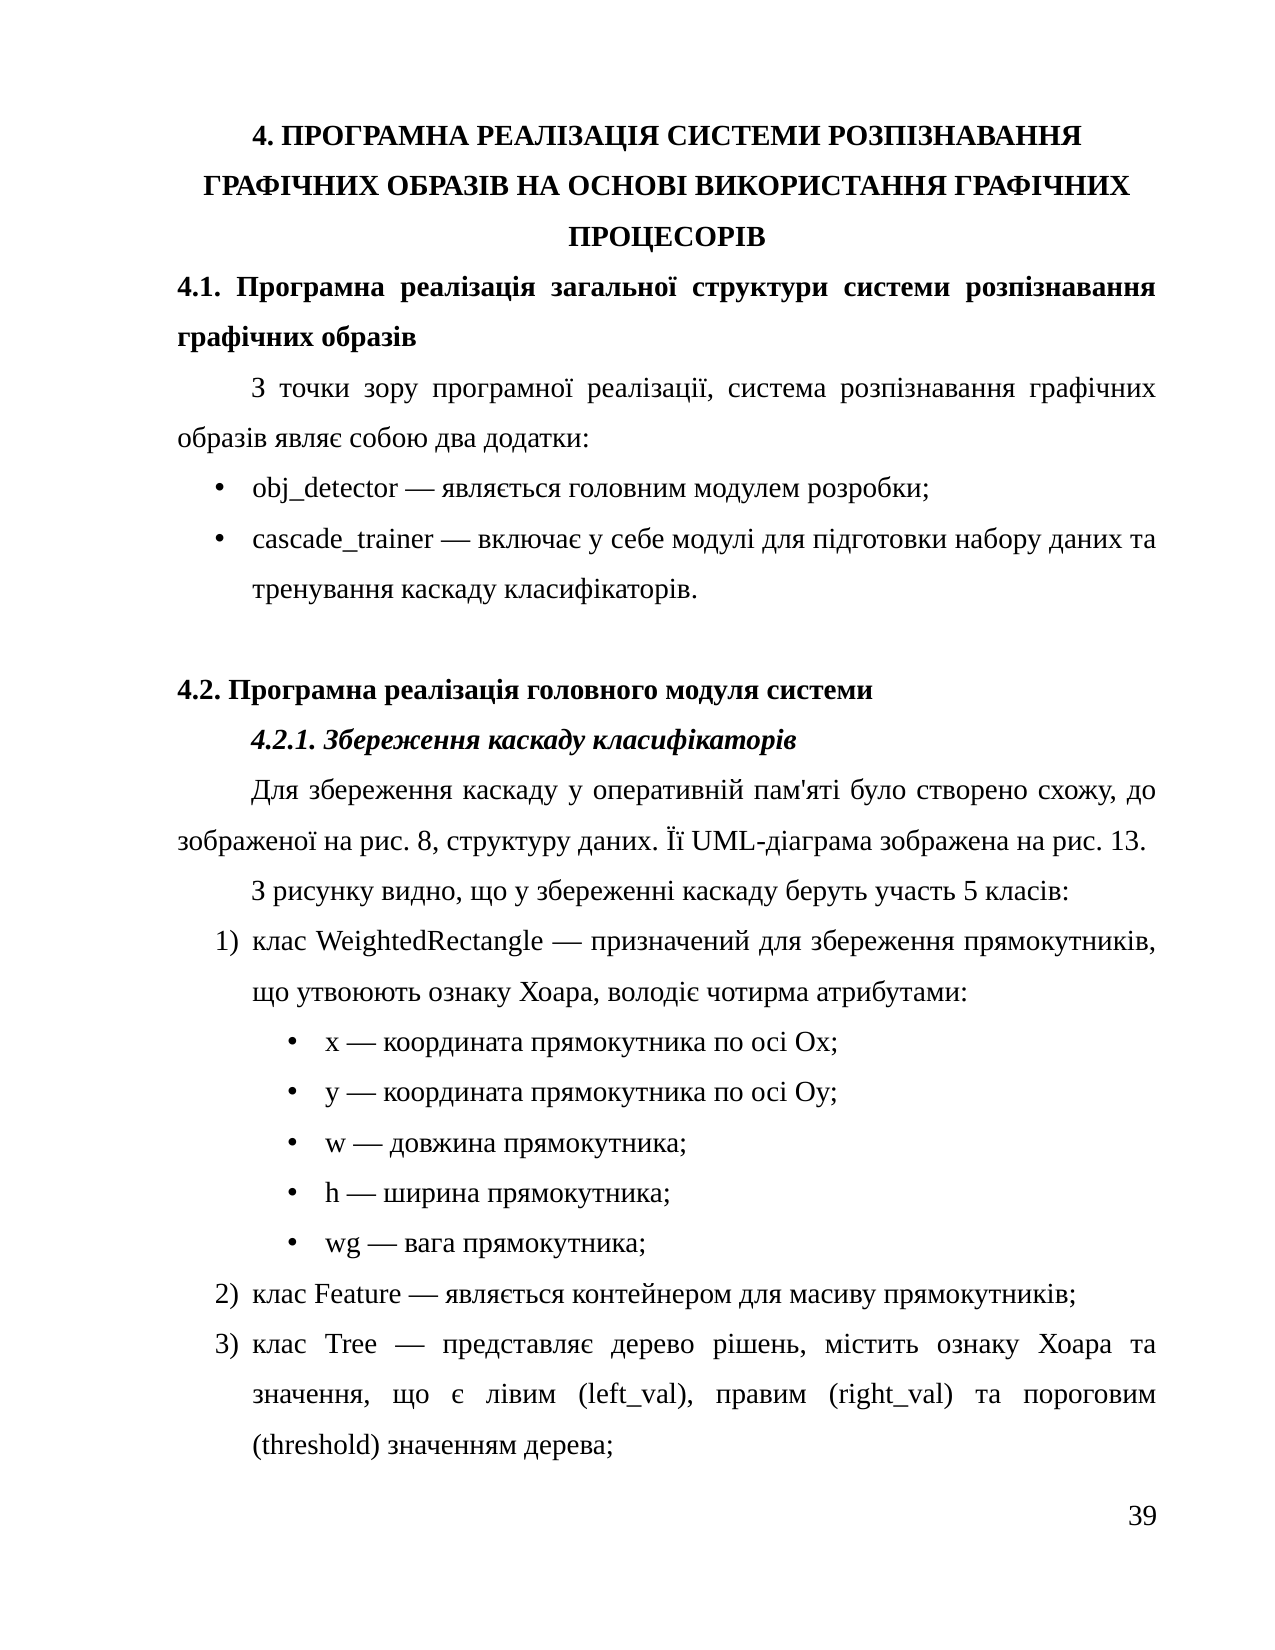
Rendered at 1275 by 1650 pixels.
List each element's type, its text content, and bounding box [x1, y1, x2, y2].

list клас Feature — являється контейнером для масиву прямокутників; [214, 1276, 1157, 1309]
list клас WeightedRectangle — призначений для збереження прямокутників, що утвоюють ознаку Хоара, володіє чотирма атрибутами: [214, 923, 1157, 1007]
subtitle 4.1. Програмна реалізація загальної структури системи розпізнавання графічних образів [177, 269, 1157, 353]
list w — довжина прямокутника; [287, 1125, 1157, 1158]
subtitle 4. ПРОГРАМНА РЕАЛІЗАЦІЯ СИСТЕМИ РОЗПІЗНАВАННЯ ГРАФІЧНИХ ОБРАЗІВ НА ОСНОВІ ВИКОРИСТАННЯ ГРАФІЧНИХ ПРОЦЕСОРІВ [177, 118, 1157, 252]
list obj_detector — являється головним модулем розробки; [214, 470, 1157, 504]
list cascade_trainer — включає у себе модулі для підготовки набору даних та тренування каскаду класифікаторів. [214, 521, 1157, 605]
list у — координата прямокутника по осі Оу; [287, 1074, 1157, 1108]
text З рисунку видно, що у збереженні каскаду беруть участь 5 класів: [177, 873, 1157, 907]
text Для збереження каскаду у оперативній пам'яті було створено схожу, до зображеної на рис. 8, структуру даних. Її UML-діаграма зображена на рис. 13. [177, 772, 1157, 856]
subtitle 4.2. Програмна реалізація головного модуля системи [177, 672, 1157, 705]
text 4.2.1. Збереження каскаду класифікаторів [177, 722, 1157, 756]
list wg — вага прямокутника; [287, 1226, 1157, 1259]
list х — координата прямокутника по осі Ох; [287, 1024, 1157, 1058]
list h — ширина прямокутника; [287, 1175, 1157, 1209]
list клас Tree — представляє дерево рішень, містить ознаку Хоара та значення, що є лівим (left_val), правим (right_val) та пороговим (threshold) значенням дерева; [214, 1326, 1157, 1461]
text З точки зору програмної реалізації, система розпізнавання графічних образів являє собою два додатки: [177, 370, 1157, 453]
